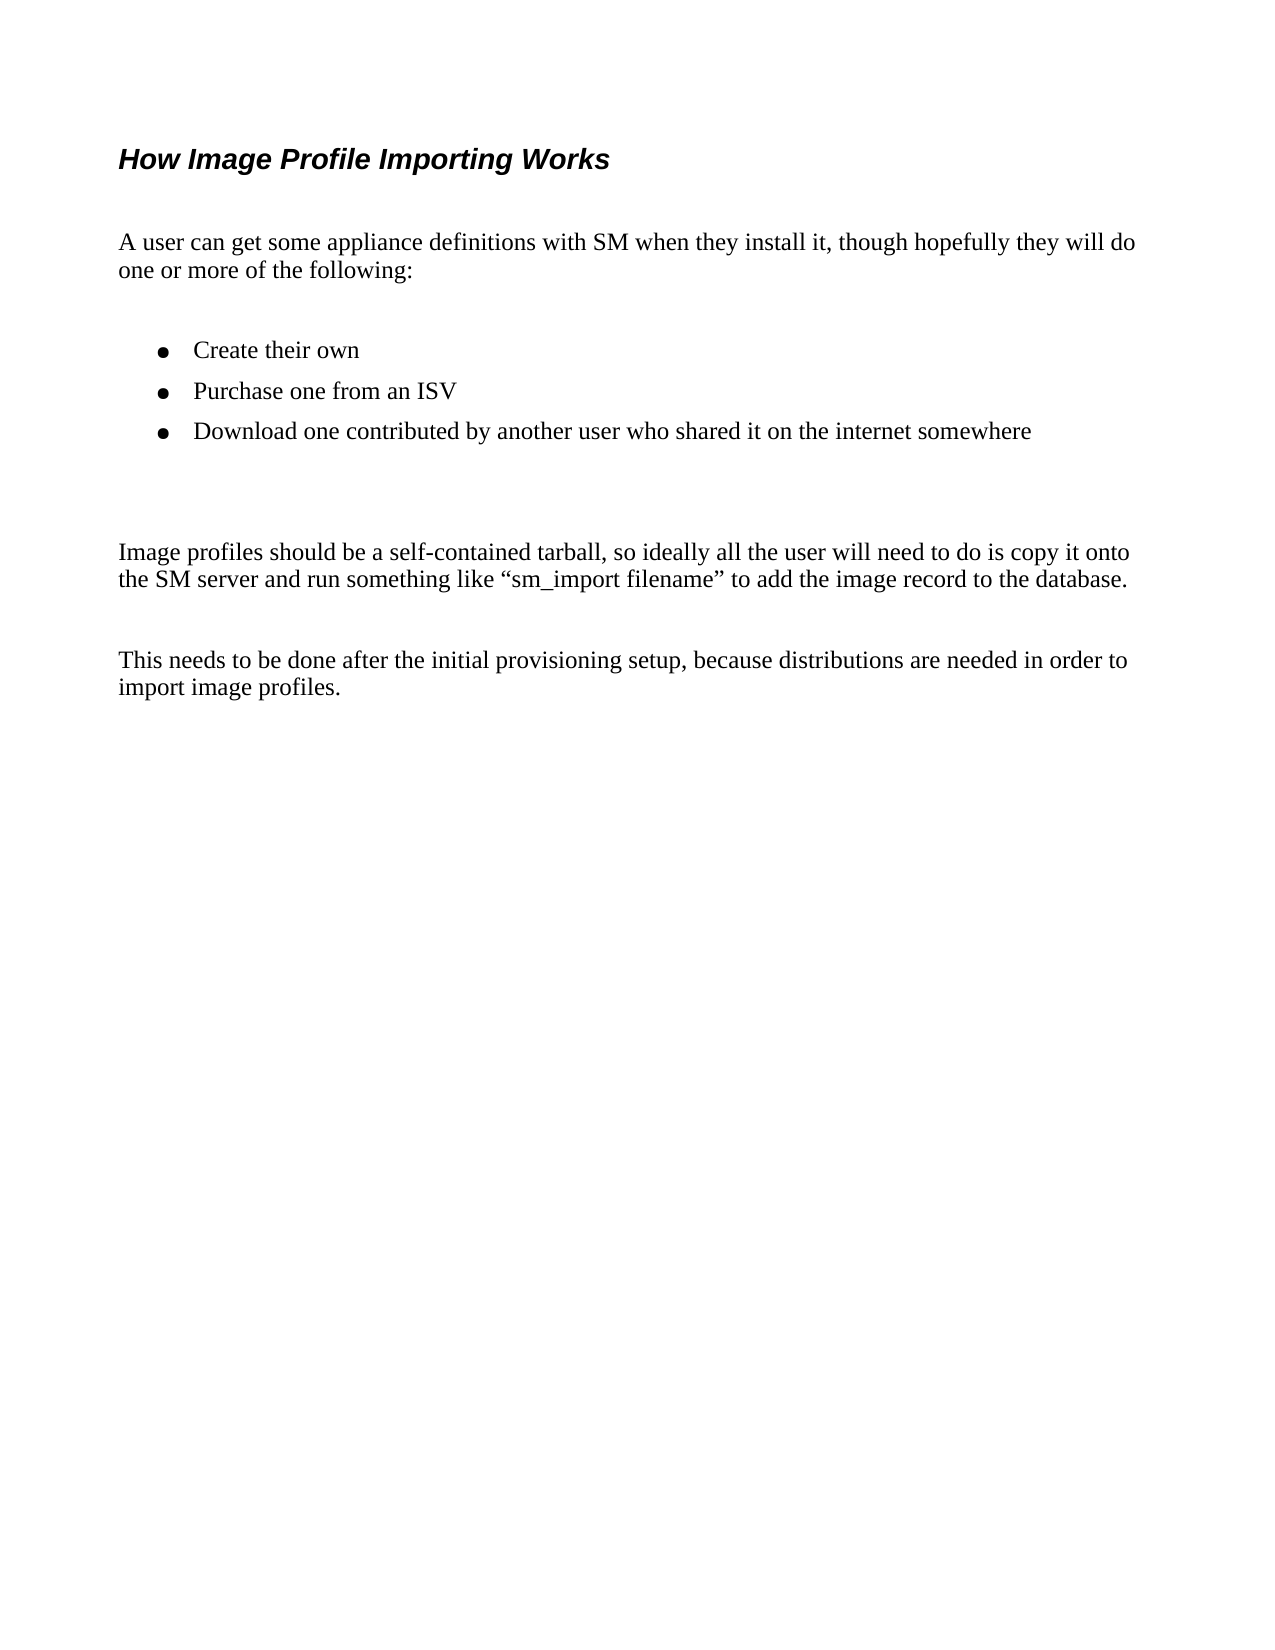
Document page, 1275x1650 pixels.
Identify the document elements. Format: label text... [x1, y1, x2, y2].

text This needs to be done after the initial provisioning setup, because distributions are needed in order to import image profiles. [118, 646, 1157, 701]
text Image profiles should be a self-contained tarball, so ideally all the user will need to do is copy it onto the SM server and run something like “sm_import filename” to add the image record to the database. [118, 538, 1157, 593]
list Create their own [156, 337, 1157, 364]
list Download one contributed by another user who shared it on the internet somewhere [156, 417, 1157, 445]
list Purchase one from an ISV [156, 377, 1157, 404]
text A user can get some appliance definitions with SM when they install it, though hopefully they will do one or more of the following: [118, 228, 1157, 284]
subtitle How Image Profile Importing Works [118, 143, 1157, 176]
